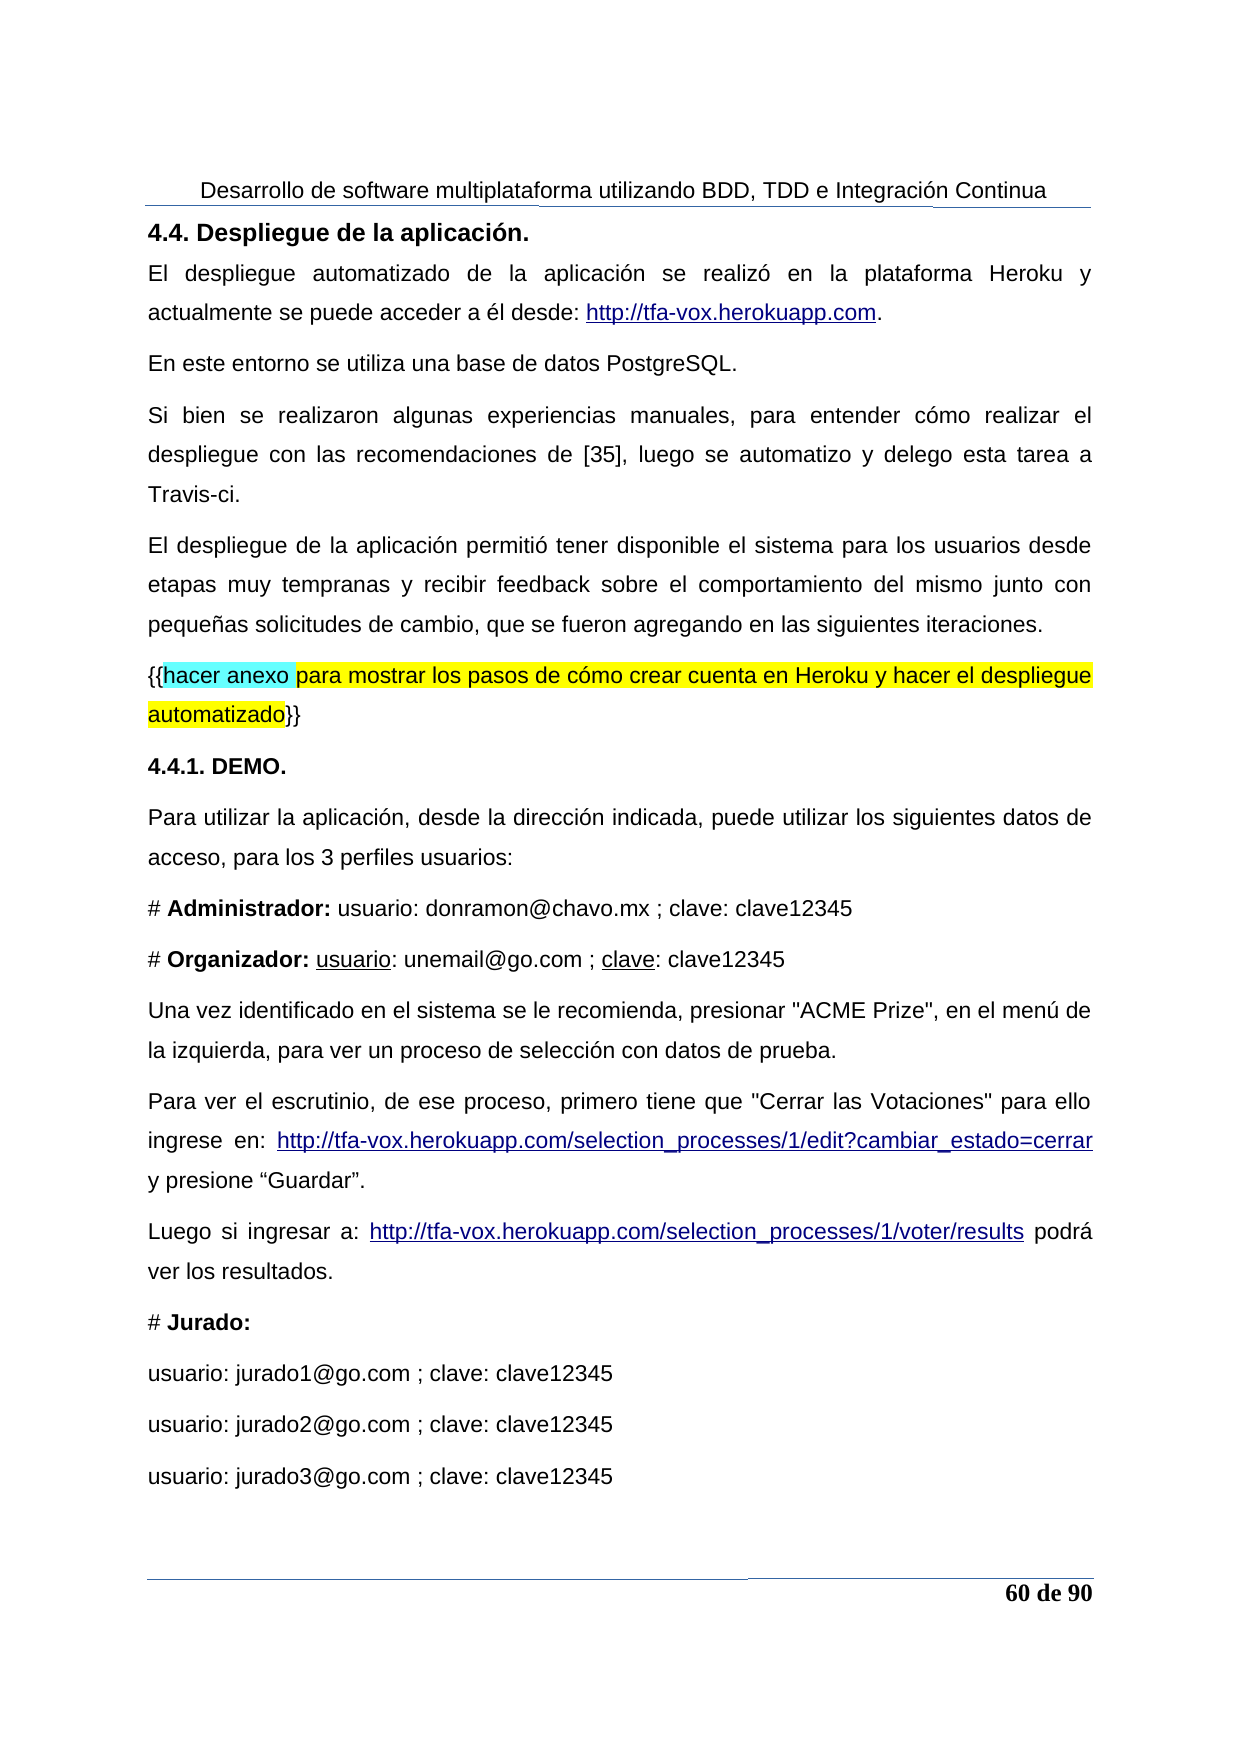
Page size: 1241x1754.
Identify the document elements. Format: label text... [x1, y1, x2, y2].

text usuario: jurado1@go.com ; clave: clave12345 [148, 1360, 1093, 1386]
text Luego si ingresar a: http://tfa-vox.herokuapp.com/selection_processes/1/voter/results podrá ver los resultados. [148, 1218, 1093, 1284]
text El despliegue automatizado de la aplicación se realizó en la plataforma Heroku y actualmente se puede acceder a él desde: http://tfa-vox.herokuapp.com. [148, 259, 1093, 325]
text {{hacer anexo para mostrar los pasos de cómo crear cuenta en Heroku y hacer el despliegue automatizado}} [148, 662, 1093, 728]
text # Jurado: [148, 1309, 1093, 1335]
text Una vez identificado en el sistema se le recomienda, presionar "ACME Prize", en el menú de la izquierda, para ver un proceso de selección con datos de prueba. [148, 997, 1093, 1063]
text Para ver el escrutinio, de ese proceso, primero tiene que "Cerrar las Votaciones" para ello ingrese en: http://tfa-vox.herokuapp.com/selection_processes/1/edit?cambiar_estado=cerrar y presione “Guardar”. [148, 1088, 1093, 1193]
text En este entorno se utiliza una base de datos PostgreSQL. [148, 350, 1093, 377]
subtitle 4.4. Despliegue de la aplicación. [148, 218, 1093, 247]
text usuario: jurado3@go.com ; clave: clave12345 [148, 1463, 1093, 1489]
text 4.4.1. DEMO. [148, 753, 1093, 779]
text # Administrador: usuario: donramon@chavo.mx ; clave: clave12345 [148, 895, 1093, 921]
text Si bien se realizaron algunas experiencias manuales, para entender cómo realizar el despliegue con las recomendaciones de [35], luego se automatizo y delego esta tarea a Travis-ci. [148, 402, 1093, 507]
text Para utilizar la aplicación, desde la dirección indicada, puede utilizar los siguientes datos de acceso, para los 3 perfiles usuarios: [148, 804, 1093, 870]
text El despliegue de la aplicación permitió tener disponible el sistema para los usuarios desde etapas muy tempranas y recibir feedback sobre el comportamiento del mismo junto con pequeñas solicitudes de cambio, que se fueron agregando en las siguientes iteraciones. [148, 532, 1093, 637]
text # Organizador: usuario: unemail@go.com ; clave: clave12345 [148, 946, 1093, 972]
text usuario: jurado2@go.com ; clave: clave12345 [148, 1411, 1093, 1438]
